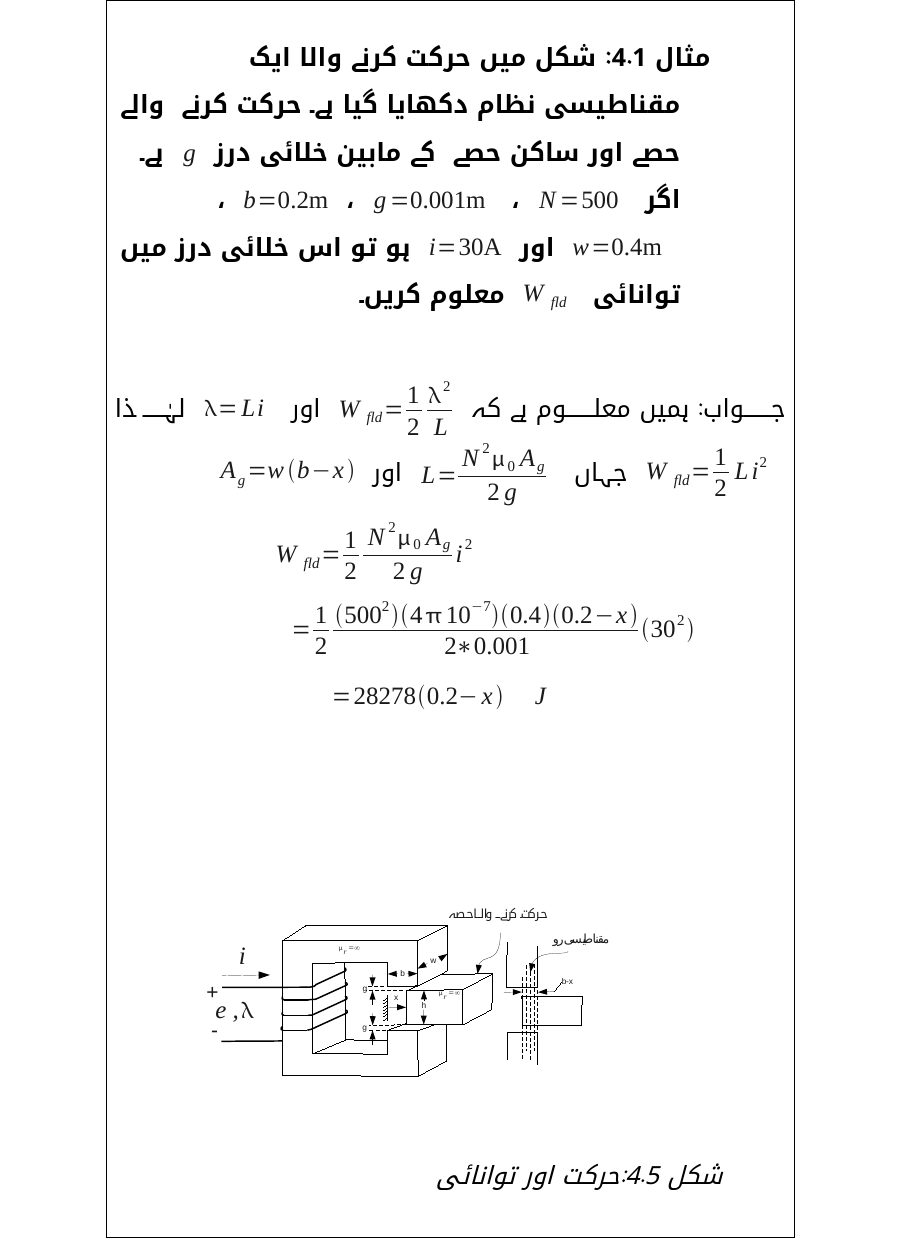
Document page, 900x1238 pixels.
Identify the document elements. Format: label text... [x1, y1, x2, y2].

text جواب: ہمیں معلوم ہے کہاور لہٰذاجہاں اور [115, 377, 785, 506]
text شکل 4.5:حرکت اور توانائی [176, 839, 722, 1200]
subtitle مثال 4.1: شکل میں حرکت کرنے والا ایک مقناطیسی نظام دکھایا گیا ہے۔ حرکت کرنے والے حصے اور ساکن حصے کے مابین خلائی درزہے۔ اگر ، ،،اورہو تو اس خلائی درز میں توانائی معلوم کریں۔ [115, 34, 710, 319]
